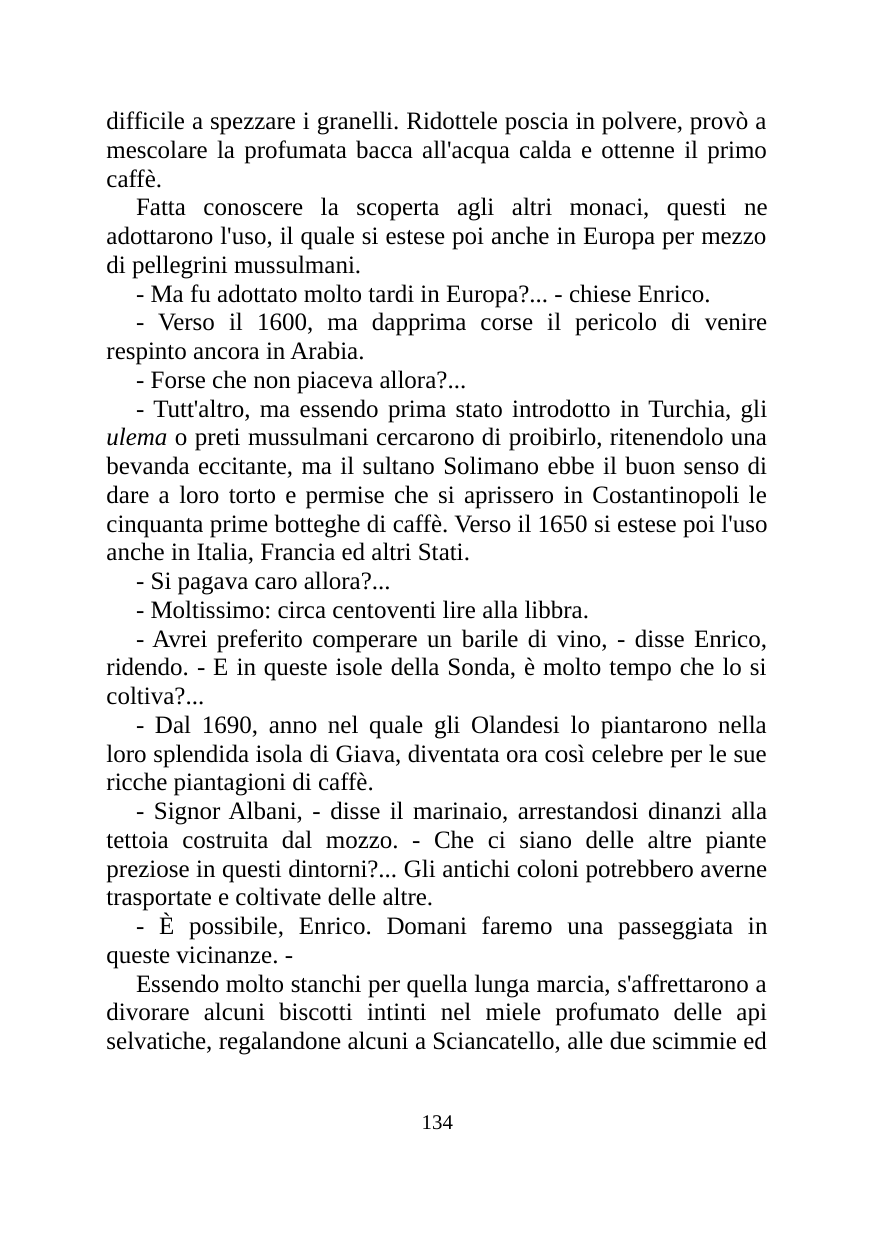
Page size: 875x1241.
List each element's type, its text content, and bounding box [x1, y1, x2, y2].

text - Moltissimo: circa centoventi lire alla libbra. [106, 595, 768, 624]
text - Avrei preferito comperare un barile di vino, - disse Enrico, ridendo. - E in queste isole della Sonda, è molto tempo che lo si coltiva?... [106, 624, 768, 710]
text difficile a spezzare i granelli. Ridottele poscia in polvere, provò a mescolare la profumata bacca all'acqua calda e ottenne il primo caffè. [106, 106, 768, 192]
text - Verso il 1600, ma dapprima corse il pericolo di venire respinto ancora in Arabia. [106, 307, 768, 365]
text - Forse che non piaceva allora?... [106, 365, 768, 394]
text - Signor Albani, - disse il marinaio, arrestandosi dinanzi alla tettoia costruita dal mozzo. - Che ci siano delle altre piante preziose in questi dintorni?... Gli antichi coloni potrebbero averne trasportate e coltivate delle altre. [106, 796, 768, 911]
text - Ma fu adottato molto tardi in Europa?... - chiese Enrico. [106, 279, 768, 307]
text Essendo molto stanchi per quella lunga marcia, s'affrettarono a divorare alcuni biscotti intinti nel miele profumato delle api selvatiche, regalandone alcuni a Sciancatello, alle due scimmie ed [106, 969, 768, 1055]
text - È possibile, Enrico. Domani faremo una passeggiata in queste vicinanze. - [106, 911, 768, 969]
text Fatta conoscere la scoperta agli altri monaci, questi ne adottarono l'uso, il quale si estese poi anche in Europa per mezzo di pellegrini mussulmani. [106, 192, 768, 279]
text - Dal 1690, anno nel quale gli Olandesi lo piantarono nella loro splendida isola di Giava, diventata ora così celebre per le sue ricche piantagioni di caffè. [106, 710, 768, 796]
text - Tutt'altro, ma essendo prima stato introdotto in Turchia, gli ulema o preti mussulmani cercarono di proibirlo, ritenendolo una bevanda eccitante, ma il sultano Solimano ebbe il buon senso di dare a loro torto e permise che si aprissero in Costantinopoli le cinquanta prime botteghe di caffè. Verso il 1650 si estese poi l'uso anche in Italia, Francia ed altri Stati. [106, 394, 768, 566]
text - Si pagava caro allora?... [106, 566, 768, 595]
